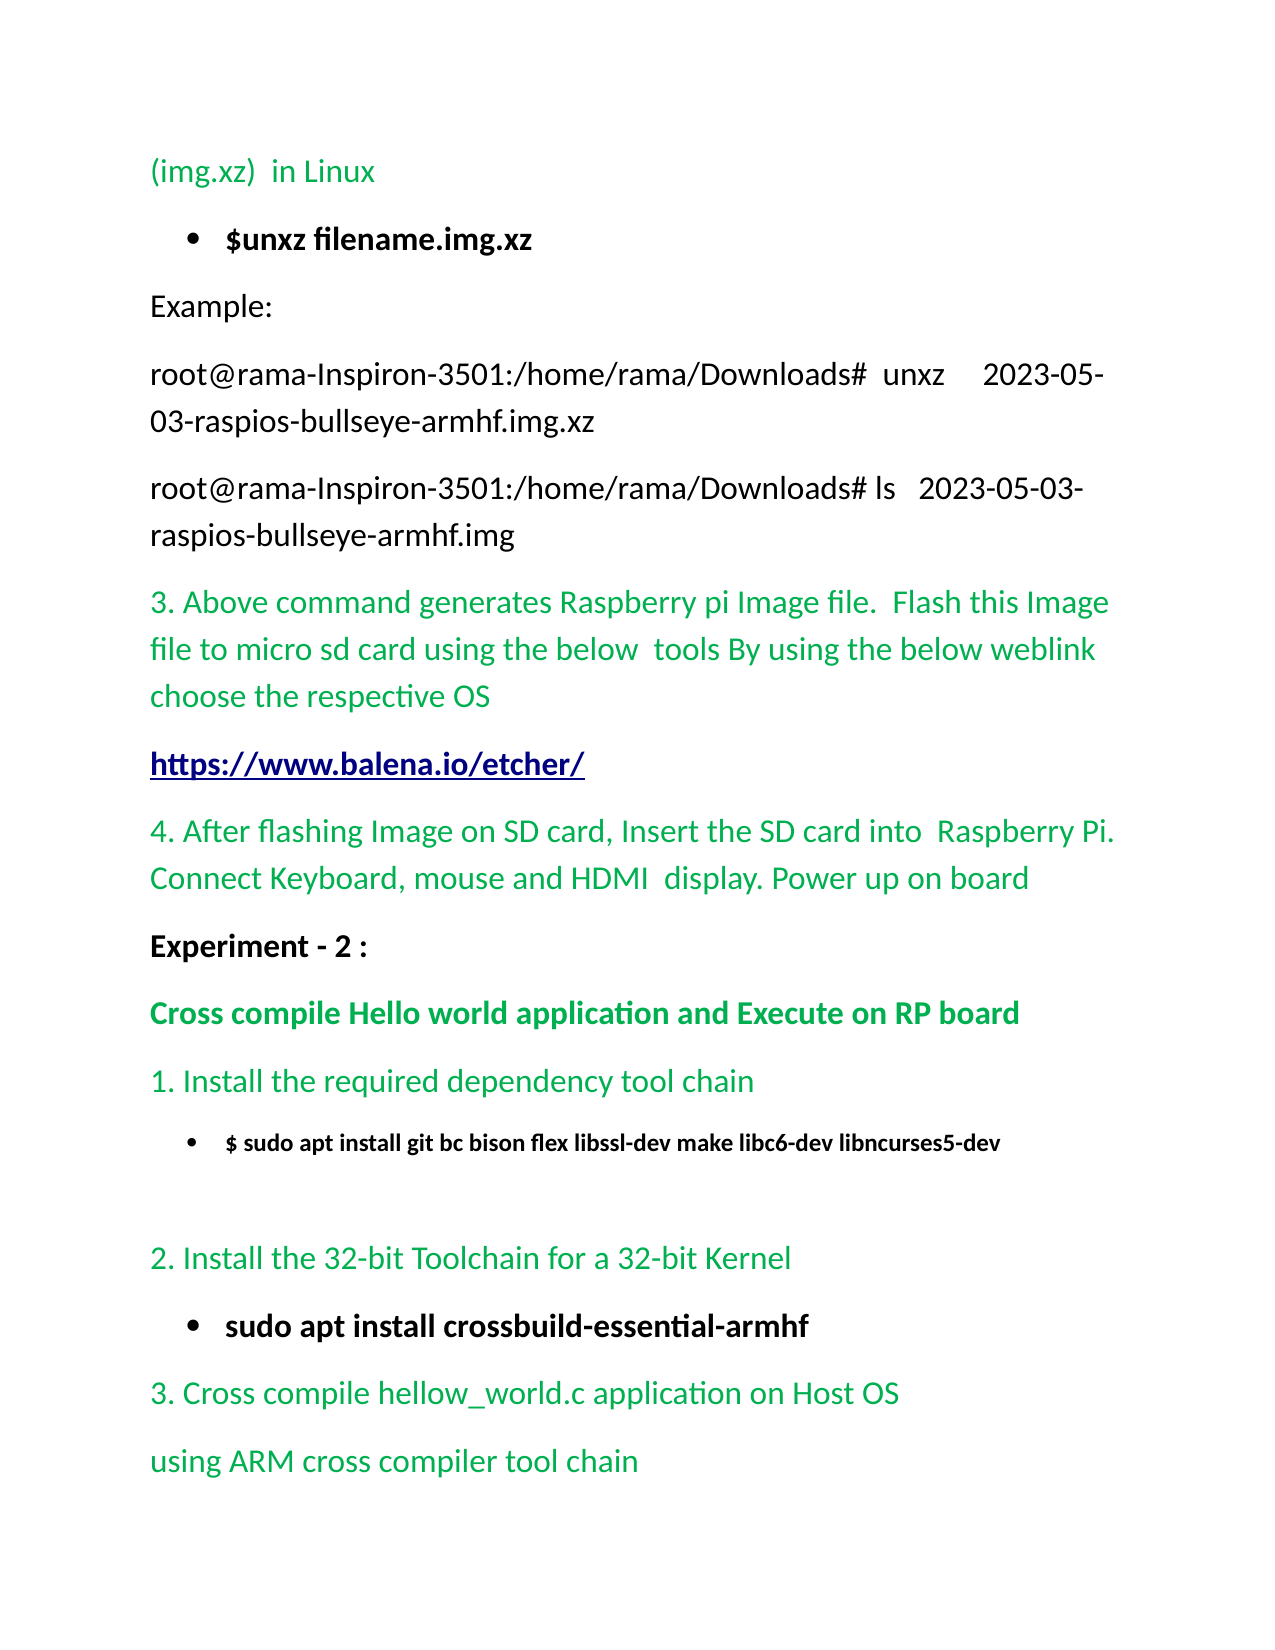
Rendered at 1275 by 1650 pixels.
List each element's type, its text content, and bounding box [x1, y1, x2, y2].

text 4. After flashing Image on SD card, Insert the SD card into Raspberry Pi. Connect Keyboard, mouse and HDMI display. Power up on board [150, 810, 1125, 898]
text Example: [150, 285, 1125, 326]
text using ARM cross compiler tool chain [150, 1440, 1125, 1481]
list $ sudo apt install git bc bison flex libssl-dev make libc6-dev libncurses5-dev [187, 1127, 1125, 1158]
text Experiment - 2 : [150, 925, 1125, 965]
text https://www.balena.io/etcher/ [150, 743, 1125, 783]
text root@rama-Inspiron-3501:/home/rama/Downloads# ls 2023-05-03-raspios-bullseye-armhf.img [150, 467, 1125, 555]
text 1. Install the required dependency tool chain [150, 1060, 1125, 1101]
list $unxz filename.img.xz [187, 218, 1125, 258]
text Cross compile Hello world application and Execute on RP board [150, 992, 1125, 1033]
text (img.xz) in Linux [150, 150, 1125, 191]
text root@rama-Inspiron-3501:/home/rama/Downloads# unxz 2023-05-03-raspios-bullseye-armhf.img.xz [150, 353, 1125, 440]
text 3. Cross compile hellow_world.c application on Host OS [150, 1372, 1125, 1413]
text 2. Install the 32-bit Toolchain for a 32-bit Kernel [150, 1237, 1125, 1278]
text 3. Above command generates Raspberry pi Image file. Flash this Image file to micro sd card using the below tools By using the below weblink choose the respective OS [150, 582, 1125, 716]
list sudo apt install crossbuild-essential-armhf [187, 1305, 1125, 1346]
